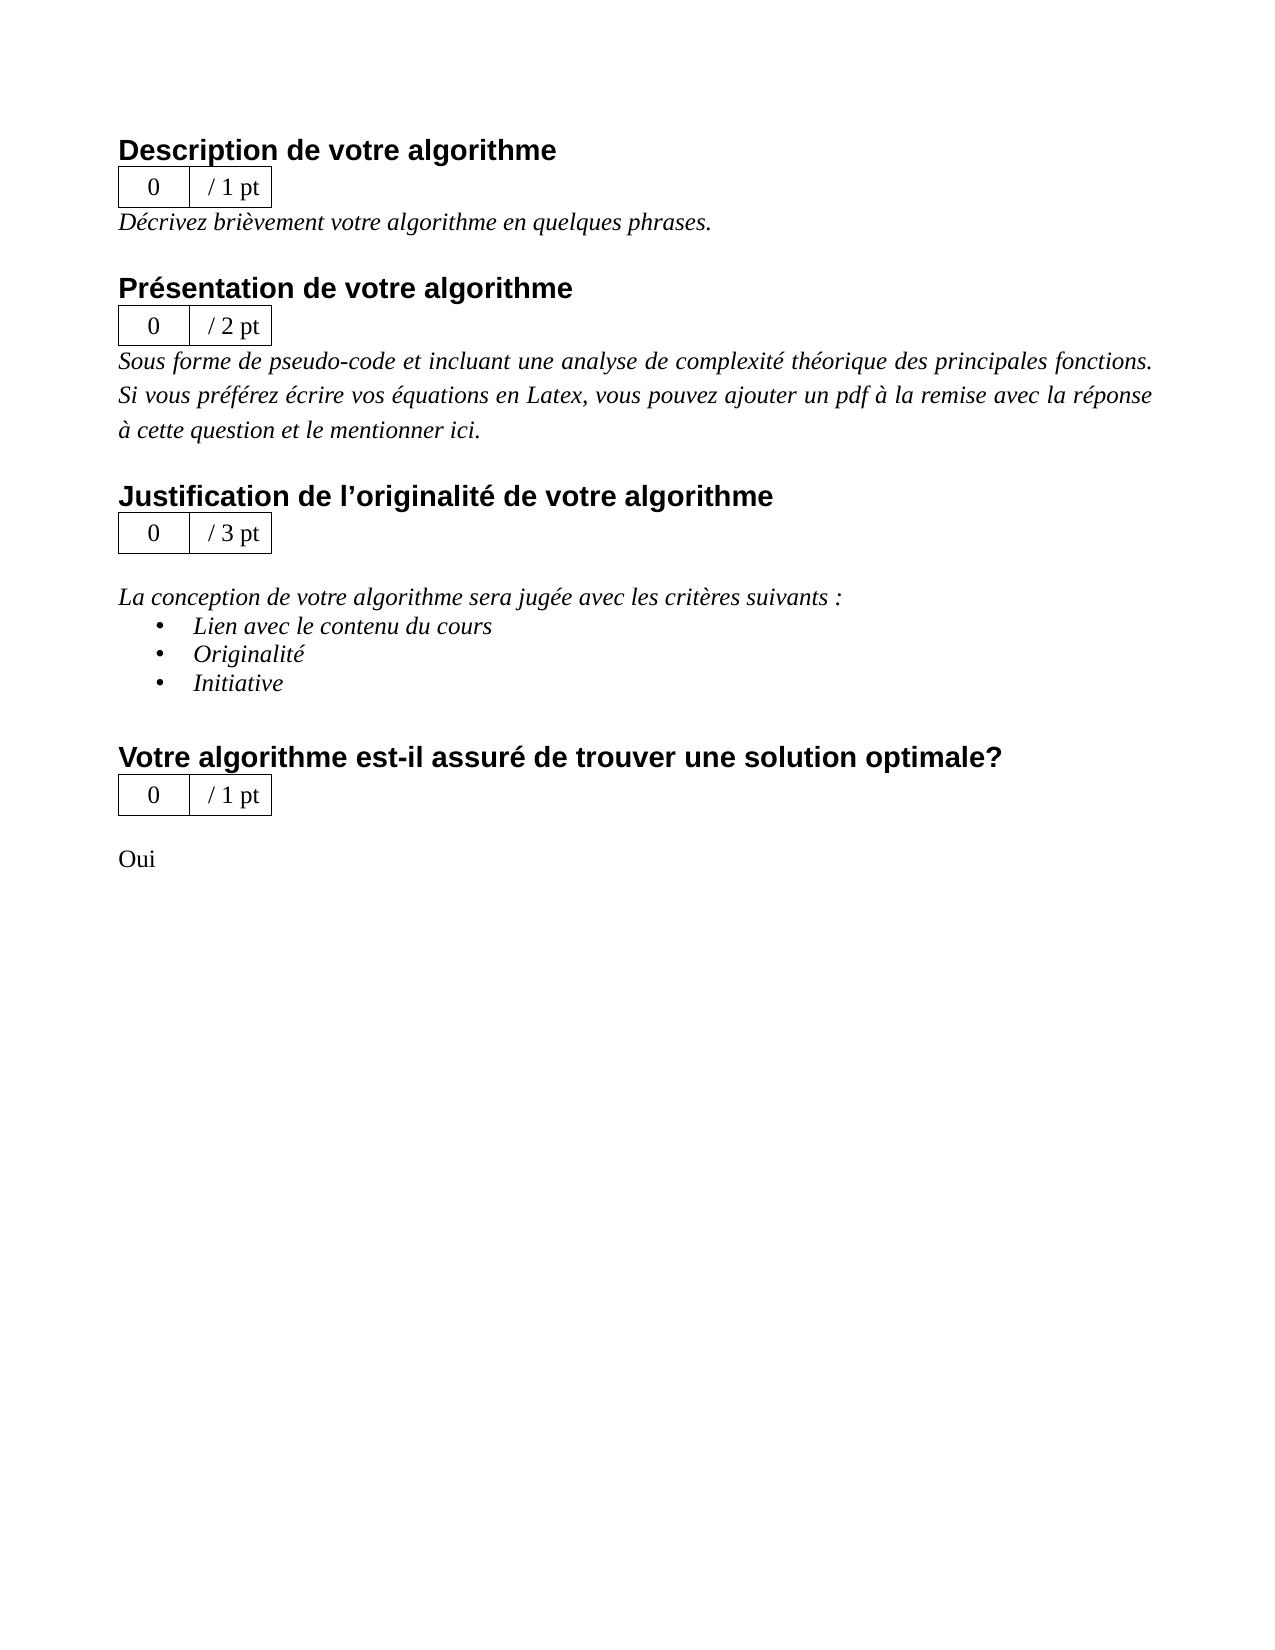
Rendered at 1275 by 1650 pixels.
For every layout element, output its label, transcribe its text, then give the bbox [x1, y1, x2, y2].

table_header / 1 pt [190, 167, 271, 207]
text Décrivez brièvement votre algorithme en quelques phrases. [118, 207, 1157, 236]
table_header 0 [119, 775, 189, 815]
subtitle Justification de l’originalité de votre algorithme [118, 478, 1157, 512]
list Originalité [156, 639, 1157, 668]
text La conception de votre algorithme sera jugée avec les critères suivants : [118, 582, 1157, 611]
table_header / 2 pt [190, 306, 271, 345]
subtitle Votre algorithme est-il assuré de trouver une solution optimale? [118, 740, 1157, 774]
table_header 0 [119, 306, 189, 345]
table_header 0 [119, 513, 189, 553]
list Lien avec le contenu du cours [156, 611, 1157, 639]
text Oui [118, 844, 1157, 873]
text Sous forme de pseudo-code et incluant une analyse de complexité théorique des principales fonctions. Si vous préférez écrire vos équations en Latex, vous pouvez ajouter un pdf à la remise avec la réponse à cette question et le mentionner ici. [118, 346, 1157, 444]
subtitle Présentation de votre algorithme [118, 271, 1157, 305]
list Initiative [156, 668, 1157, 697]
subtitle Description de votre algorithme [118, 133, 1157, 166]
table_header 0 [119, 167, 189, 207]
table_header / 3 pt [190, 513, 271, 553]
table_header / 1 pt [190, 775, 271, 815]
